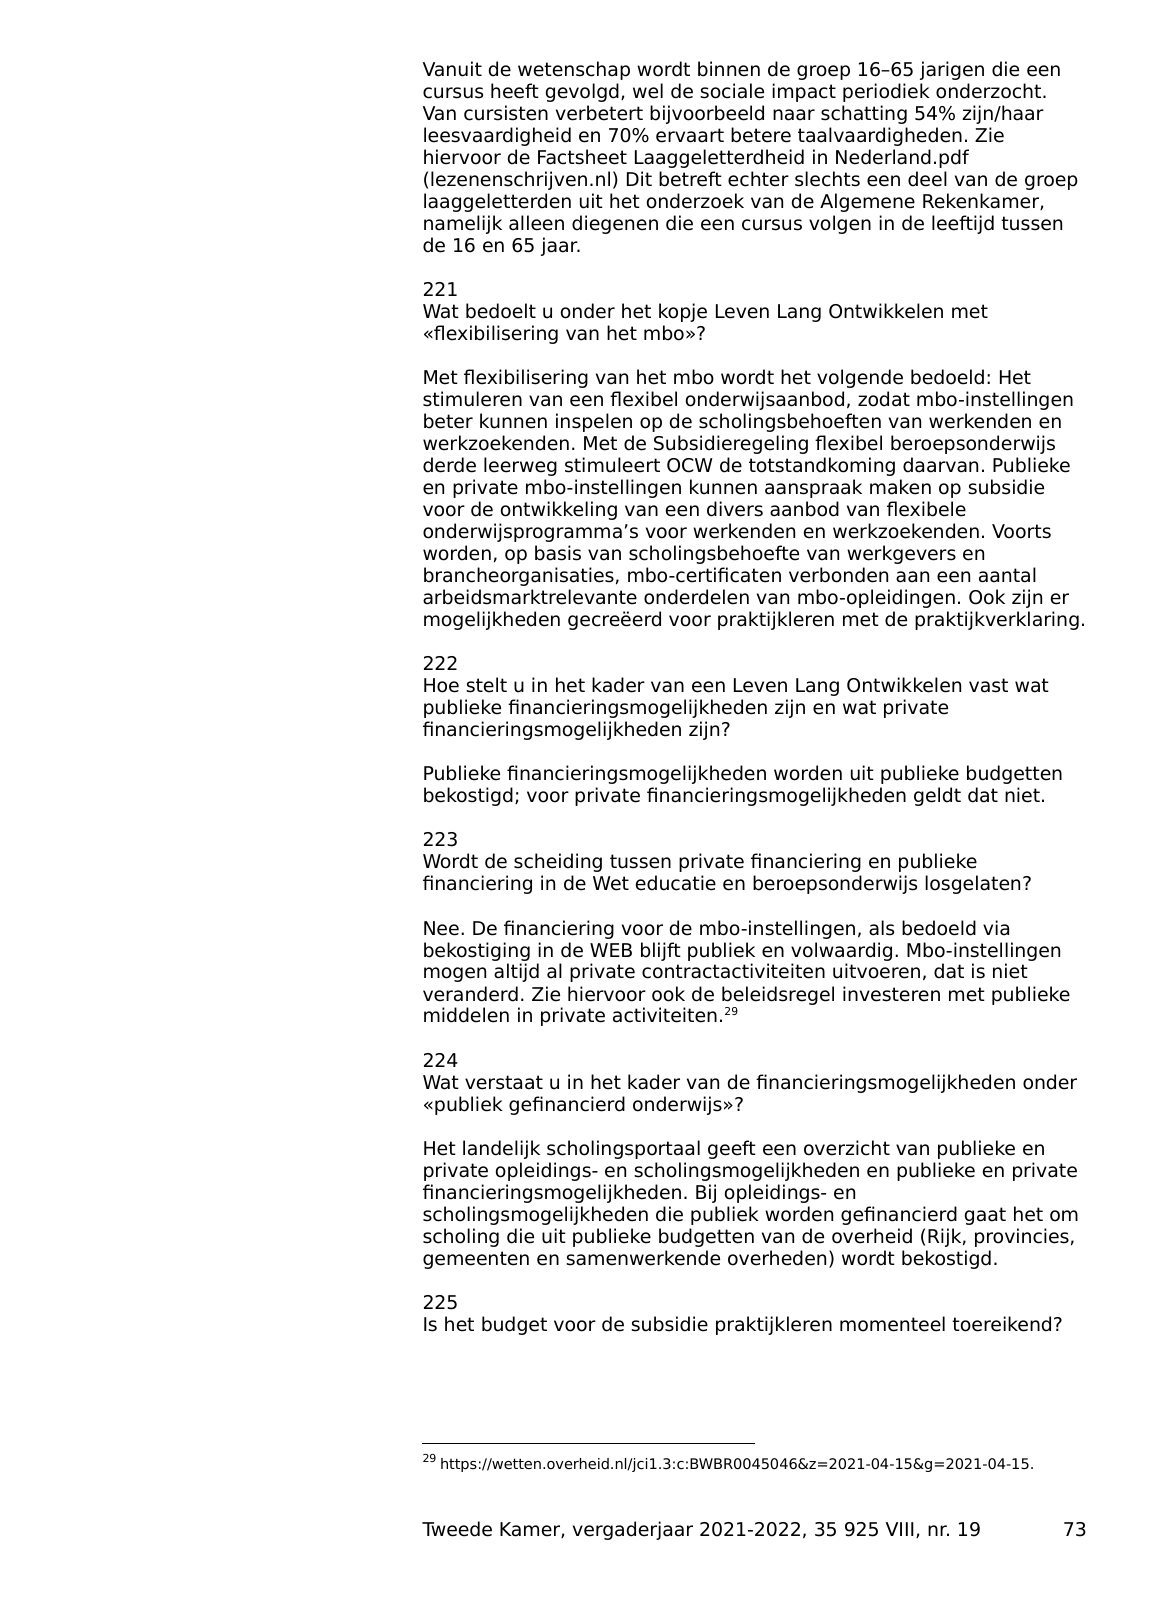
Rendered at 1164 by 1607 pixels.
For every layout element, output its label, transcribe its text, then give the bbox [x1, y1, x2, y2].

text Met flexibilisering van het mbo wordt het volgende bedoeld: Het stimuleren van een flexibel onderwijsaanbod, zodat mbo-instellingen beter kunnen inspelen op de scholingsbehoeften van werkenden en werkzoekenden. Met de Subsidieregeling flexibel beroepsonderwijs derde leerweg stimuleert OCW de totstandkoming daarvan. Publieke en private mbo-instellingen kunnen aanspraak maken op subsidie voor de ontwikkeling van een divers aanbod van flexibele onderwijsprogramma’s voor werkenden en werkzoekenden. Voorts worden, op basis van scholingsbehoefte van werkgevers en brancheorganisaties, mbo-certificaten verbonden aan een aantal arbeidsmarktrelevante onderdelen van mbo-opleidingen. Ook zijn er mogelijkheden gecreëerd voor praktijkleren met de praktijkverklaring. [422, 367, 1087, 631]
text Is het budget voor de subsidie praktijkleren momenteel toereikend? [422, 1314, 1087, 1336]
text Vanuit de wetenschap wordt binnen de groep 16–65 jarigen die een cursus heeft gevolgd, wel de sociale impact periodiek onderzocht. Van cursisten verbetert bijvoorbeeld naar schatting 54% zijn/haar leesvaardigheid en 70% ervaart betere taalvaardigheden. Zie hiervoor de Factsheet Laaggeletterdheid in Nederland.pdf (lezenenschrijven.nl) Dit betreft echter slechts een deel van de groep laaggeletterden uit het onderzoek van de Algemene Rekenkamer, namelijk alleen diegenen die een cursus volgen in de leeftijd tussen de 16 en 65 jaar. [422, 59, 1087, 257]
text Hoe stelt u in het kader van een Leven Lang Ontwikkelen vast wat publieke financieringsmogelijkheden zijn en wat private financieringsmogelijkheden zijn? [422, 675, 1087, 741]
text Publieke financieringsmogelijkheden worden uit publieke budgetten bekostigd; voor private financieringsmogelijkheden geldt dat niet. [422, 763, 1087, 807]
text Het landelijk scholingsportaal geeft een overzicht van publieke en private opleidings- en scholingsmogelijkheden en publieke en private financieringsmogelijkheden. Bij opleidings- en scholingsmogelijkheden die publiek worden gefinancierd gaat het om scholing die uit publieke budgetten van de overheid (Rijk, provincies, gemeenten en samenwerkende overheden) wordt bekostigd. [422, 1138, 1087, 1269]
text 221 [422, 279, 1087, 301]
text Wordt de scheiding tussen private financiering en publieke financiering in de Wet educatie en beroepsonderwijs losgelaten? [422, 851, 1087, 895]
text Nee. De financiering voor de mbo-instellingen, als bedoeld via bekostiging in de WEB blijft publiek en volwaardig. Mbo-instellingen mogen altijd al private contractactiviteiten uitvoeren, dat is niet veranderd. Zie hiervoor ook de beleidsregel investeren met publieke middelen in private activiteiten. [422, 917, 1087, 1027]
text 222 [422, 653, 1087, 675]
text Wat bedoelt u onder het kopje Leven Lang Ontwikkelen met «flexibilisering van het mbo»? [422, 301, 1087, 345]
text 223 [422, 829, 1087, 851]
text 224 [422, 1049, 1087, 1072]
text Wat verstaat u in het kader van de financieringsmogelijkheden onder «publiek gefinancierd onderwijs»? [422, 1072, 1087, 1116]
text https://wetten.overheid.nl/jci1.3:c:BWBR0045046&z=2021-04-15&g=2021-04-15. [422, 1452, 1087, 1474]
text 225 [422, 1292, 1087, 1314]
